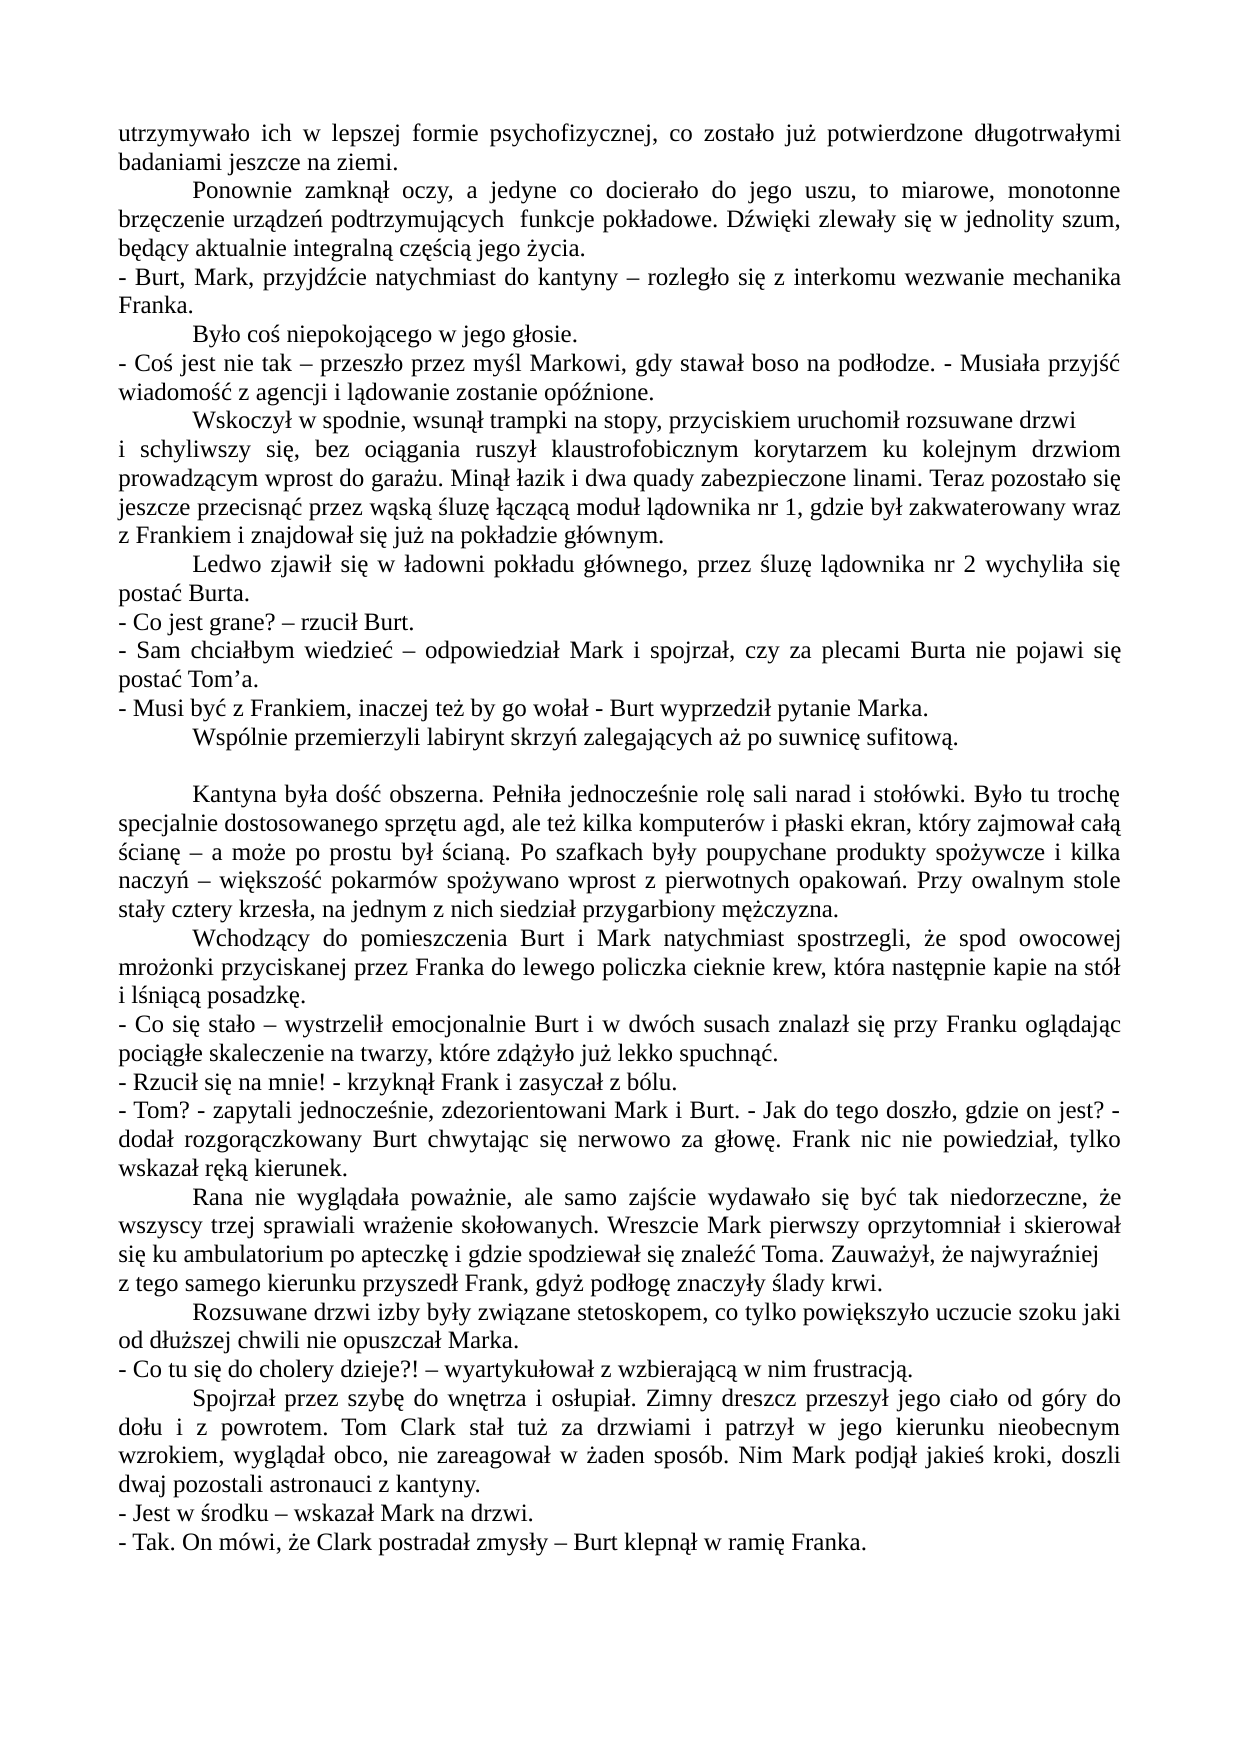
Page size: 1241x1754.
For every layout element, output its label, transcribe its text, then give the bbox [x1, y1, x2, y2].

text Ponownie zamknął oczy, a jedyne co docierało do jego uszu, to miarowe, monotonne brzęczenie urządzeń podtrzymujących funkcje pokładowe. Dźwięki zlewały się w jednolity szum, będący aktualnie integralną częścią jego życia. [118, 176, 1122, 262]
text Było coś niepokojącego w jego głosie. [118, 319, 1122, 348]
text - Co się stało – wystrzelił emocjonalnie Burt i w dwóch susach znalazł się przy Franku oglądając pociągłe skaleczenie na twarzy, które zdążyło już lekko spuchnąć. [118, 1009, 1122, 1067]
text Wchodzący do pomieszczenia Burt i Mark natychmiast spostrzegli, że spod owocowej mrożonki przyciskanej przez Franka do lewego policzka cieknie krew, która następnie kapie na stół i lśniącą posadzkę. [118, 923, 1122, 1009]
text - Tom? - zapytali jednocześnie, zdezorientowani Mark i Burt. - Jak do tego doszło, gdzie on jest? - dodał rozgorączkowany Burt chwytając się nerwowo za głowę. Frank nic nie powiedział, tylko wskazał ręką kierunek. [118, 1096, 1122, 1182]
text Wskoczył w spodnie, wsunął trampki na stopy, przyciskiem uruchomił rozsuwane drzwi [118, 406, 1122, 434]
text Rana nie wyglądała poważnie, ale samo zajście wydawało się być tak niedorzeczne, że wszyscy trzej sprawiali wrażenie skołowanych. Wreszcie Mark pierwszy oprzytomniał i skierował się ku ambulatorium po apteczkę i gdzie spodziewał się znaleźć Toma. Zauważył, że najwyraźniej [118, 1182, 1122, 1268]
text - Tak. On mówi, że Clark postradał zmysły – Burt klepnął w ramię Franka. [118, 1527, 1122, 1556]
text - Burt, Mark, przyjdźcie natychmiast do kantyny – rozległo się z interkomu wezwanie mechanika Franka. [118, 262, 1122, 319]
text - Coś jest nie tak – przeszło przez myśl Markowi, gdy stawał boso na podłodze. - Musiała przyjść wiadomość z agencji i lądowanie zostanie opóźnione. [118, 348, 1122, 406]
text - Sam chciałbym wiedzieć – odpowiedział Mark i spojrzał, czy za plecami Burta nie pojawi się postać Tom’a. [118, 636, 1122, 693]
text Wspólnie przemierzyli labirynt skrzyń zalegających aż po suwnicę sufitową. [118, 722, 1122, 751]
text Rozsuwane drzwi izby były związane stetoskopem, co tylko powiększyło uczucie szoku jaki od dłuższej chwili nie opuszczał Marka. [118, 1297, 1122, 1354]
text Kantyna była dość obszerna. Pełniła jednocześnie rolę sali narad i stołówki. Było tu trochę specjalnie dostosowanego sprzętu agd, ale też kilka komputerów i płaski ekran, który zajmował całą ścianę – a może po prostu był ścianą. Po szafkach były poupychane produkty spożywcze i kilka naczyń – większość pokarmów spożywano wprost z pierwotnych opakowań. Przy owalnym stole stały cztery krzesła, na jednym z nich siedział przygarbiony mężczyzna. [118, 779, 1122, 923]
text - Musi być z Frankiem, inaczej też by go wołał - Burt wyprzedził pytanie Marka. [118, 693, 1122, 722]
text - Co jest grane? – rzucił Burt. [118, 607, 1122, 636]
text utrzymywało ich w lepszej formie psychofizycznej, co zostało już potwierdzone długotrwałymi badaniami jeszcze na ziemi. [118, 118, 1122, 176]
text - Rzucił się na mnie! - krzyknął Frank i zasyczał z bólu. [118, 1067, 1122, 1096]
text z tego samego kierunku przyszedł Frank, gdyż podłogę znaczyły ślady krwi. [118, 1268, 1122, 1297]
text i schyliwszy się, bez ociągania ruszył klaustrofobicznym korytarzem ku kolejnym drzwiom prowadzącym wprost do garażu. Minął łazik i dwa quady zabezpieczone linami. Teraz pozostało się jeszcze przecisnąć przez wąską śluzę łączącą moduł lądownika nr 1, gdzie był zakwaterowany wraz z Frankiem i znajdował się już na pokładzie głównym. [118, 434, 1122, 549]
text - Co tu się do cholery dzieje?! – wyartykułował z wzbierającą w nim frustracją. [118, 1354, 1122, 1383]
text Spojrzał przez szybę do wnętrza i osłupiał. Zimny dreszcz przeszył jego ciało od góry do dołu i z powrotem. Tom Clark stał tuż za drzwiami i patrzył w jego kierunku nieobecnym wzrokiem, wyglądał obco, nie zareagował w żaden sposób. Nim Mark podjął jakieś kroki, doszli dwaj pozostali astronauci z kantyny. [118, 1383, 1122, 1498]
text Ledwo zjawił się w ładowni pokładu głównego, przez śluzę lądownika nr 2 wychyliła się postać Burta. [118, 549, 1122, 607]
text - Jest w środku – wskazał Mark na drzwi. [118, 1498, 1122, 1527]
